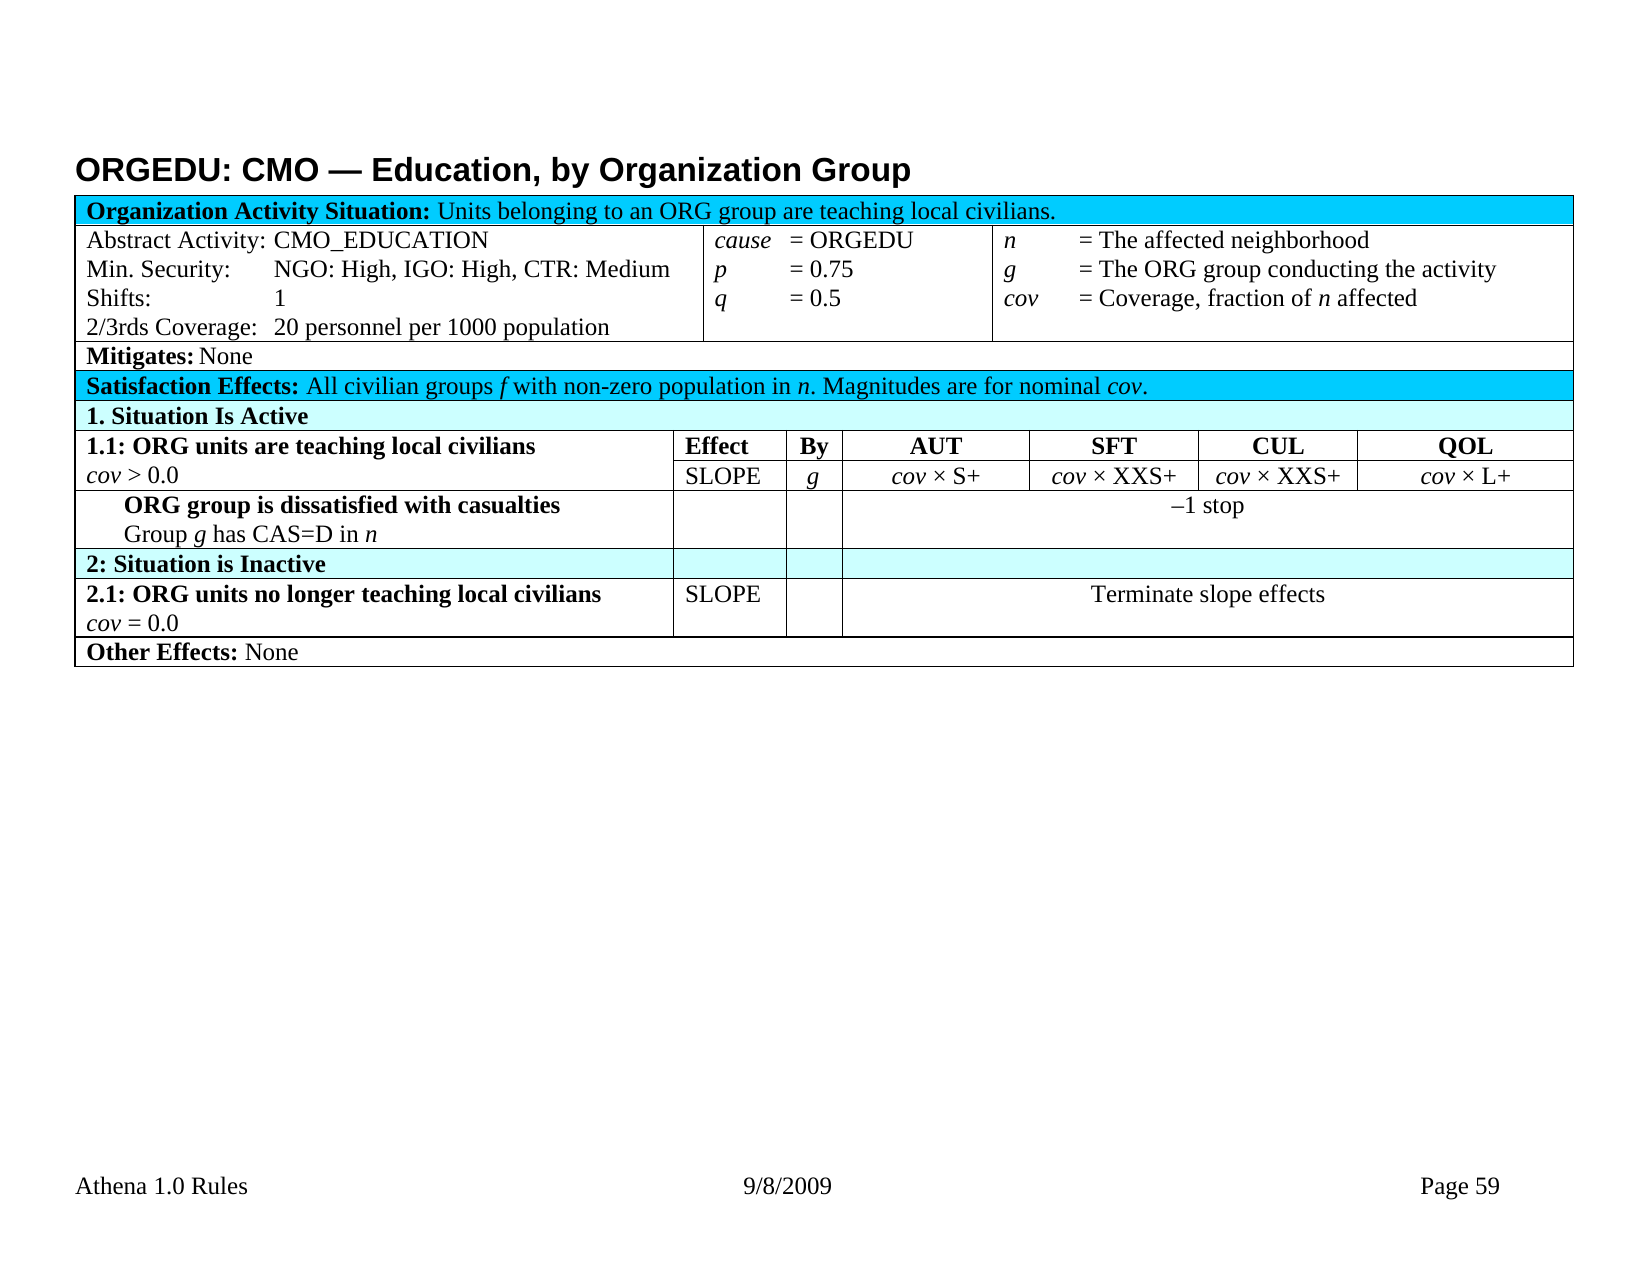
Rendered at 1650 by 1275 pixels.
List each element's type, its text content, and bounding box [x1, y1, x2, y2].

table_cell 1. Situation Is Active [76, 401, 1573, 430]
table_cell ORG group is dissatisfied with casualties Group g has CAS=D in n [76, 491, 673, 548]
table_cell QOL [1358, 431, 1573, 460]
table_cell cause = ORGEDU p = 0.75 q = 0.5 [704, 226, 992, 341]
table_cell cov × XXS+ [1199, 461, 1357, 489]
table_cell n = The affected neighborhood g = The ORG group conducting the activity cov = Coverage, fraction of n affected [993, 226, 1573, 341]
text ORGEDU: CMO — Education, by Organization Group [75, 150, 1575, 188]
table_cell [787, 491, 842, 548]
table_cell 2.1: ORG units no longer teaching local civilians cov = 0.0 [76, 579, 673, 636]
table_cell AUT [843, 431, 1029, 460]
table_cell cov × L+ [1358, 461, 1573, 489]
table_cell cov × S+ [843, 461, 1029, 489]
table_cell SFT [1030, 431, 1198, 460]
table_cell –1 stop [843, 491, 1573, 548]
table_cell [843, 549, 1573, 578]
table_cell [787, 549, 842, 578]
table_cell Mitigates: None [76, 342, 1573, 370]
table_cell g [787, 461, 842, 489]
table_cell [674, 491, 786, 548]
table_cell Abstract Activity: CMO_EDUCATION Min. Security: NGO: High, IGO: High, CTR: Medium Shifts: 1 2/3rds Coverage: 20 personnel per 1000 population [76, 226, 703, 341]
table_cell cov × XXS+ [1030, 461, 1198, 489]
table_cell [787, 579, 842, 636]
table_cell Effect [674, 431, 786, 460]
table_cell SLOPE [674, 461, 786, 489]
table_cell SLOPE [674, 579, 786, 636]
table_cell By [787, 431, 842, 460]
table_cell CUL [1199, 431, 1357, 460]
table_cell Satisfaction Effects: All civilian groups f with non-zero population in n. Magnitudes are for nominal cov. [76, 371, 1573, 400]
table_cell Terminate slope effects [843, 579, 1573, 636]
table_cell 2: Situation is Inactive [76, 549, 673, 578]
table_cell Other Effects: None [76, 638, 1573, 666]
table_cell [674, 549, 786, 578]
table_header Organization Activity Situation: Units belonging to an ORG group are teaching local civilians. [76, 196, 1573, 224]
table_cell 1.1: ORG units are teaching local civilians cov > 0.0 [76, 431, 673, 489]
